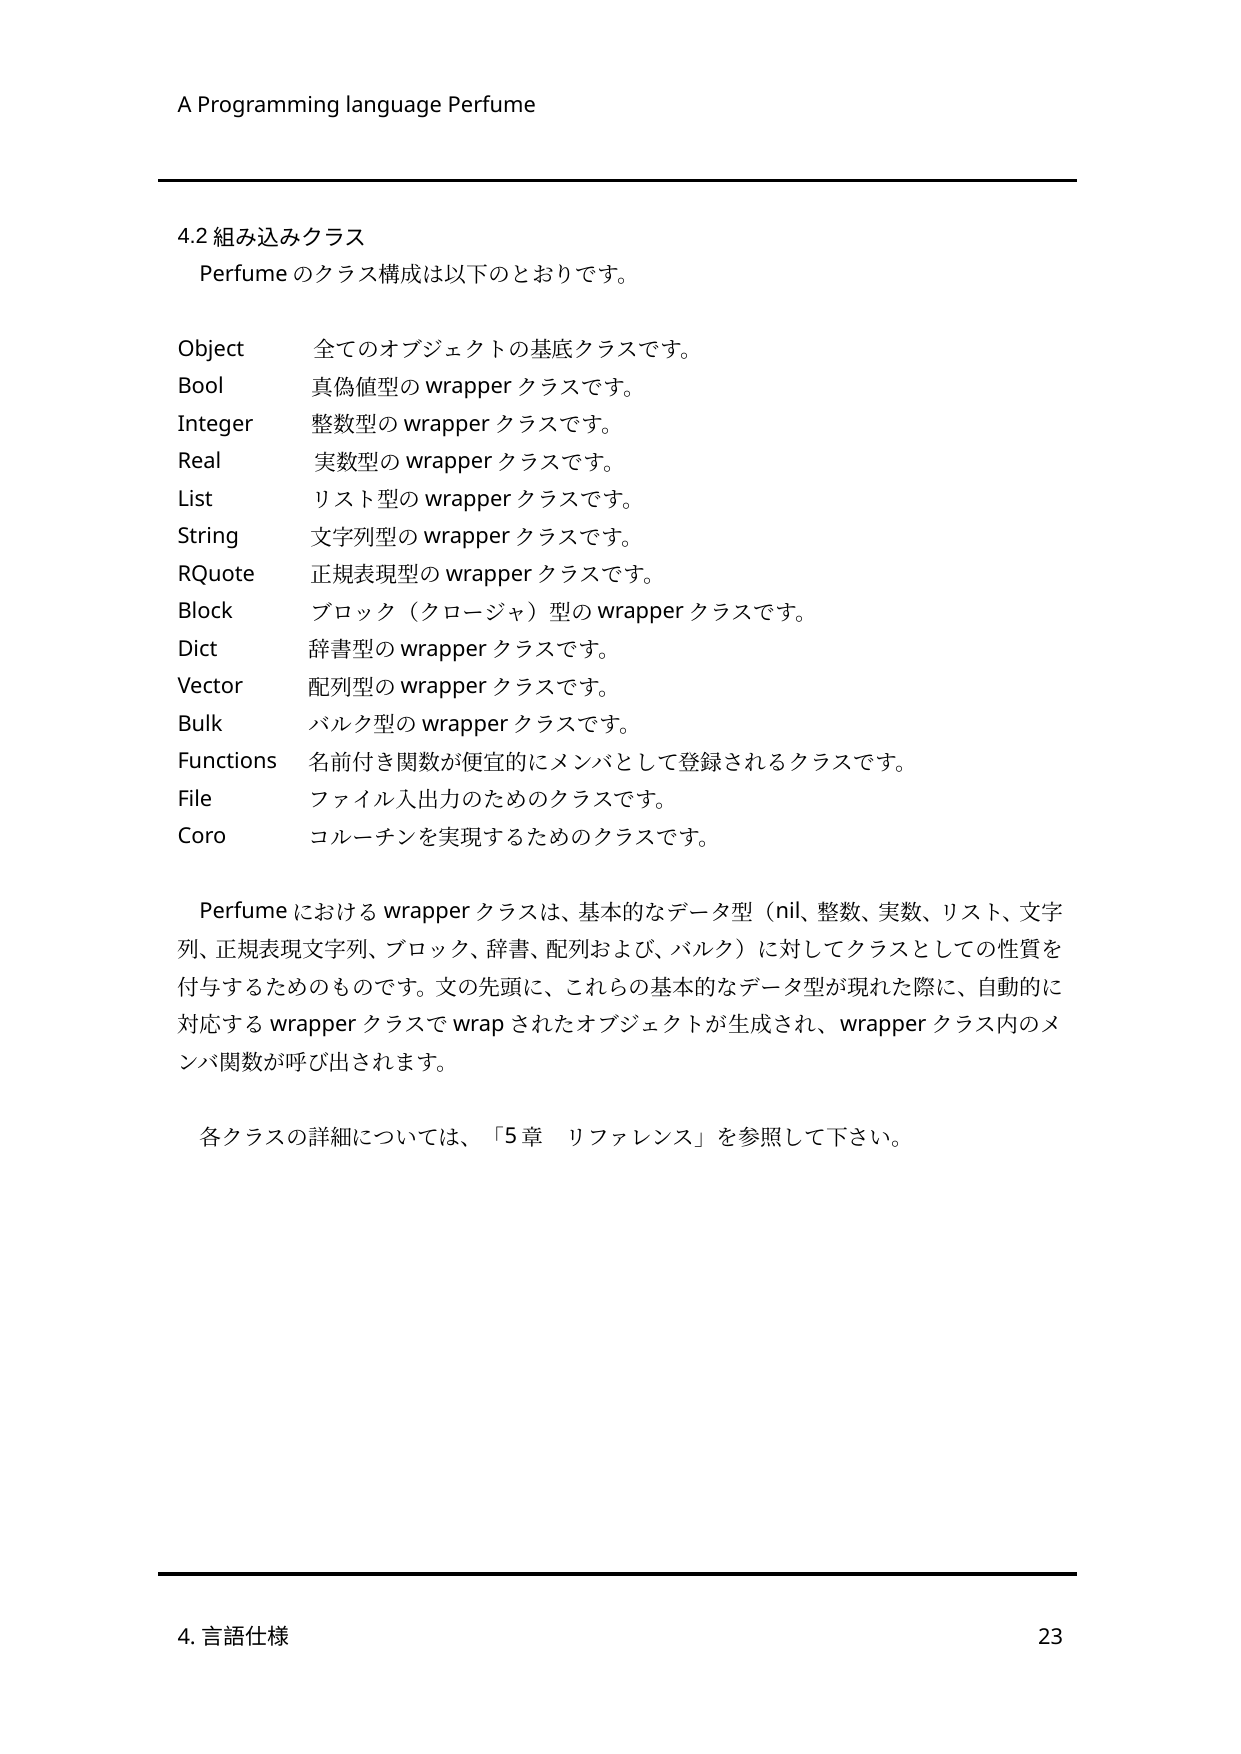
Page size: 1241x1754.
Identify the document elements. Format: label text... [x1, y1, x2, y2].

text Real 実数型のwrapperクラスです。 [177, 442, 1063, 479]
subtitle 4.2 組み込みクラス [177, 217, 1063, 254]
text File ファイル入出力のためのクラスです。 [177, 779, 1063, 817]
text Object 全てのオブジェクトの基底クラスです。 [177, 329, 1063, 367]
text Block ブロック（クロージャ）型のwrapperクラスです。 [177, 592, 1063, 629]
text Integer 整数型のwrapperクラスです。 [177, 404, 1063, 442]
text Coro コルーチンを実現するためのクラスです。 [177, 817, 1063, 854]
text Bool 真偽値型のwrapperクラスです。 [177, 367, 1063, 404]
text Dict 辞書型のwrapperクラスです。 [177, 629, 1063, 667]
text Perfumeにおけるwrapperクラスは、基本的なデータ型（nil、整数、実数、リスト、文字列、正規表現文字列、ブロック、辞書、配列および、バルク）に対してクラスとしての性質を付与するためのものです。文の先頭に、これらの基本的なデータ型が現れた際に、自動的に対応するwrapperクラスでwrapされたオブジェクトが生成され、wrapperクラス内のメンバ関数が呼び出されます。 [177, 892, 1063, 1079]
text String 文字列型のwrapperクラスです。 [177, 517, 1063, 554]
text Functions 名前付き関数が便宜的にメンバとして登録されるクラスです。 [177, 742, 1063, 779]
text 各クラスの詳細については、「5章 リファレンス」を参照して下さい。 [177, 1117, 1063, 1154]
text Vector 配列型のwrapperクラスです。 [177, 667, 1063, 704]
text Bulk バルク型のwrapperクラスです。 [177, 704, 1063, 742]
text RQuote 正規表現型のwrapperクラスです。 [177, 554, 1063, 592]
text Perfumeのクラス構成は以下のとおりです。 [177, 254, 1063, 292]
text List リスト型のwrapperクラスです。 [177, 479, 1063, 517]
